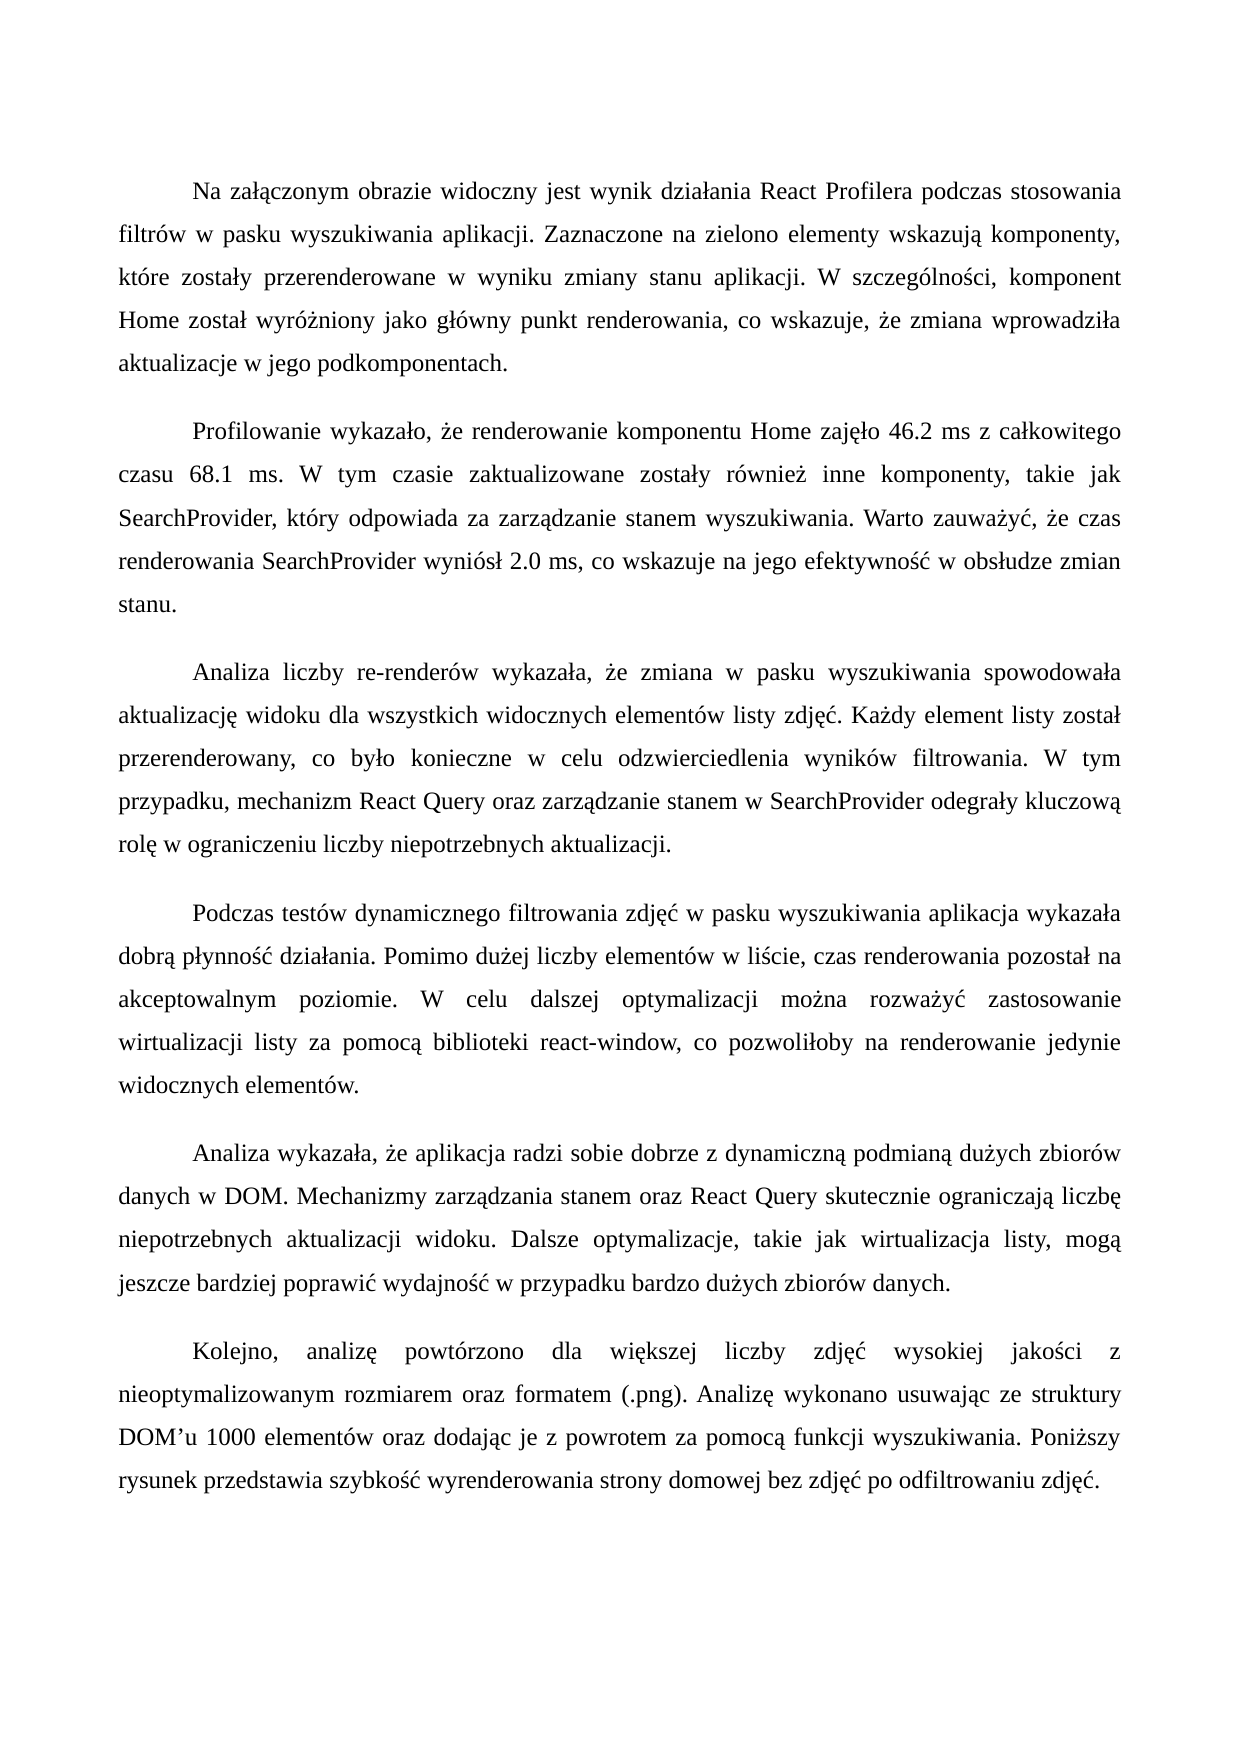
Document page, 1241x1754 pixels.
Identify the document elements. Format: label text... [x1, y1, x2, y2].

text Na załączonym obrazie widoczny jest wynik działania React Profilera podczas stosowania filtrów w pasku wyszukiwania aplikacji. Zaznaczone na zielono elementy wskazują komponenty, które zostały przerenderowane w wyniku zmiany stanu aplikacji. W szczególności, komponent Home został wyróżniony jako główny punkt renderowania, co wskazuje, że zmiana wprowadziła aktualizacje w jego podkomponentach. [118, 176, 1122, 377]
text Profilowanie wykazało, że renderowanie komponentu Home zajęło 46.2 ms z całkowitego czasu 68.1 ms. W tym czasie zaktualizowane zostały również inne komponenty, takie jak SearchProvider, który odpowiada za zarządzanie stanem wyszukiwania. Warto zauważyć, że czas renderowania SearchProvider wyniósł 2.0 ms, co wskazuje na jego efektywność w obsłudze zmian stanu. [118, 416, 1122, 618]
text Analiza wykazała, że aplikacja radzi sobie dobrze z dynamiczną podmianą dużych zbiorów danych w DOM. Mechanizmy zarządzania stanem oraz React Query skutecznie ograniczają liczbę niepotrzebnych aktualizacji widoku. Dalsze optymalizacje, takie jak wirtualizacja listy, mogą jeszcze bardziej poprawić wydajność w przypadku bardzo dużych zbiorów danych. [118, 1138, 1122, 1296]
text Analiza liczby re-renderów wykazała, że zmiana w pasku wyszukiwania spowodowała aktualizację widoku dla wszystkich widocznych elementów listy zdjęć. Każdy element listy został przerenderowany, co było konieczne w celu odzwierciedlenia wyników filtrowania. W tym przypadku, mechanizm React Query oraz zarządzanie stanem w SearchProvider odegrały kluczową rolę w ograniczeniu liczby niepotrzebnych aktualizacji. [118, 657, 1122, 858]
text Kolejno, analizę powtórzono dla większej liczby zdjęć wysokiej jakości z nieoptymalizowanym rozmiarem oraz formatem (.png). Analizę wykonano usuwając ze struktury DOM’u 1000 elementów oraz dodając je z powrotem za pomocą funkcji wyszukiwania. Poniższy rysunek przedstawia szybkość wyrenderowania strony domowej bez zdjęć po odfiltrowaniu zdjęć. [118, 1336, 1122, 1494]
text Podczas testów dynamicznego filtrowania zdjęć w pasku wyszukiwania aplikacja wykazała dobrą płynność działania. Pomimo dużej liczby elementów w liście, czas renderowania pozostał na akceptowalnym poziomie. W celu dalszej optymalizacji można rozważyć zastosowanie wirtualizacji listy za pomocą biblioteki react-window, co pozwoliłoby na renderowanie jedynie widocznych elementów. [118, 898, 1122, 1099]
